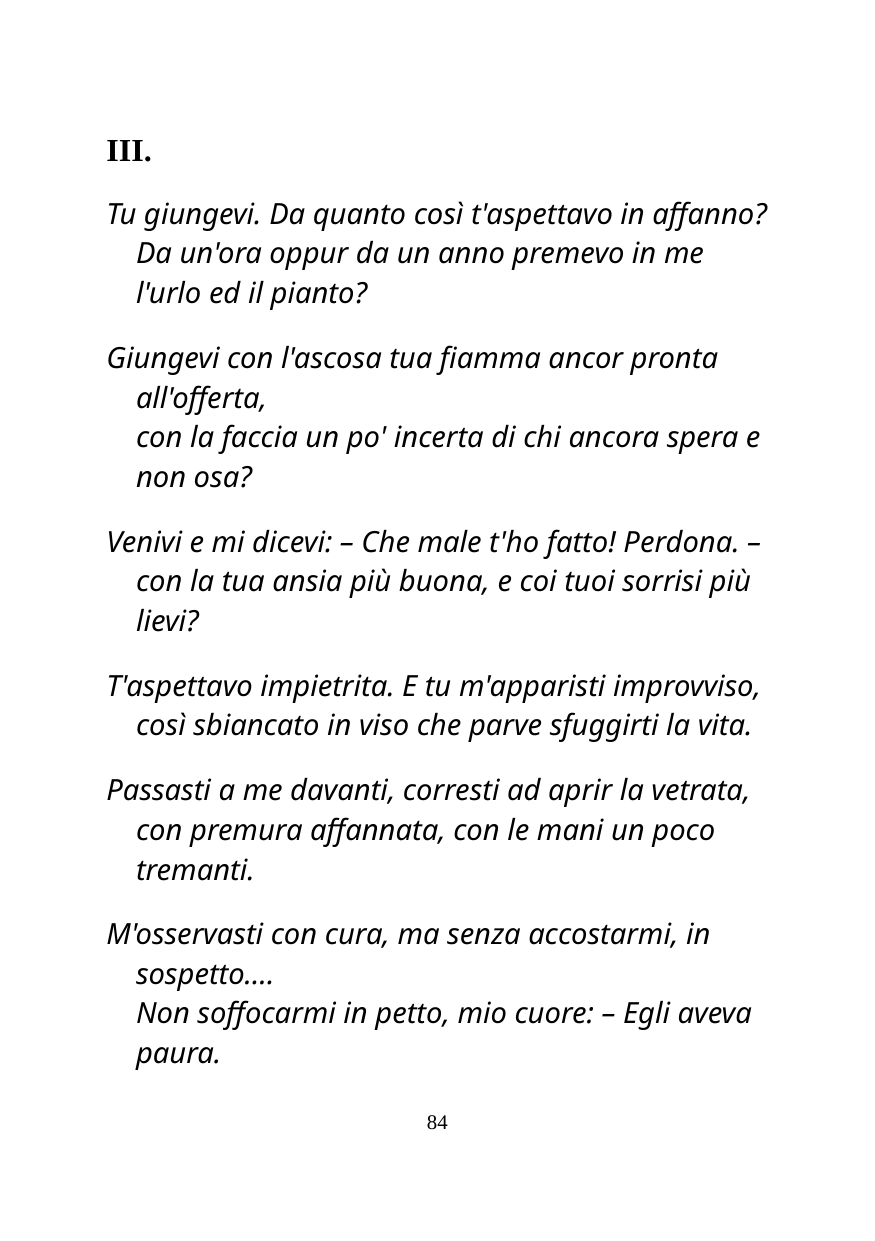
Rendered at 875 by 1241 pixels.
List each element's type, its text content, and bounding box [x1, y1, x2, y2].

text Venivi e mi dicevi: – Che male t'ho fatto! Perdona. – con la tua ansia più buona, e coi tuoi sorrisi più lievi? [106, 521, 768, 640]
text Passasti a me davanti, corresti ad aprir la vetrata, con premura affannata, con le mani un poco tremanti. [106, 769, 768, 888]
subtitle III. [106, 131, 768, 168]
text M'osservasti con cura, ma senza accostarmi, in sospetto.... Non soffocarmi in petto, mio cuore: – Egli aveva paura. [106, 913, 768, 1072]
text Tu giungevi. Da quanto così t'aspettavo in affanno? Da un'ora oppur da un anno premevo in me l'urlo ed il pianto? [106, 193, 777, 312]
text T'aspettavo impietrita. E tu m'apparisti improvviso, così sbiancato in viso che parve sfuggirti la vita. [106, 665, 768, 744]
text Giungevi con l'ascosa tua fiamma ancor pronta all'offerta, con la faccia un po' incerta di chi ancora spera e non osa? [106, 337, 768, 496]
